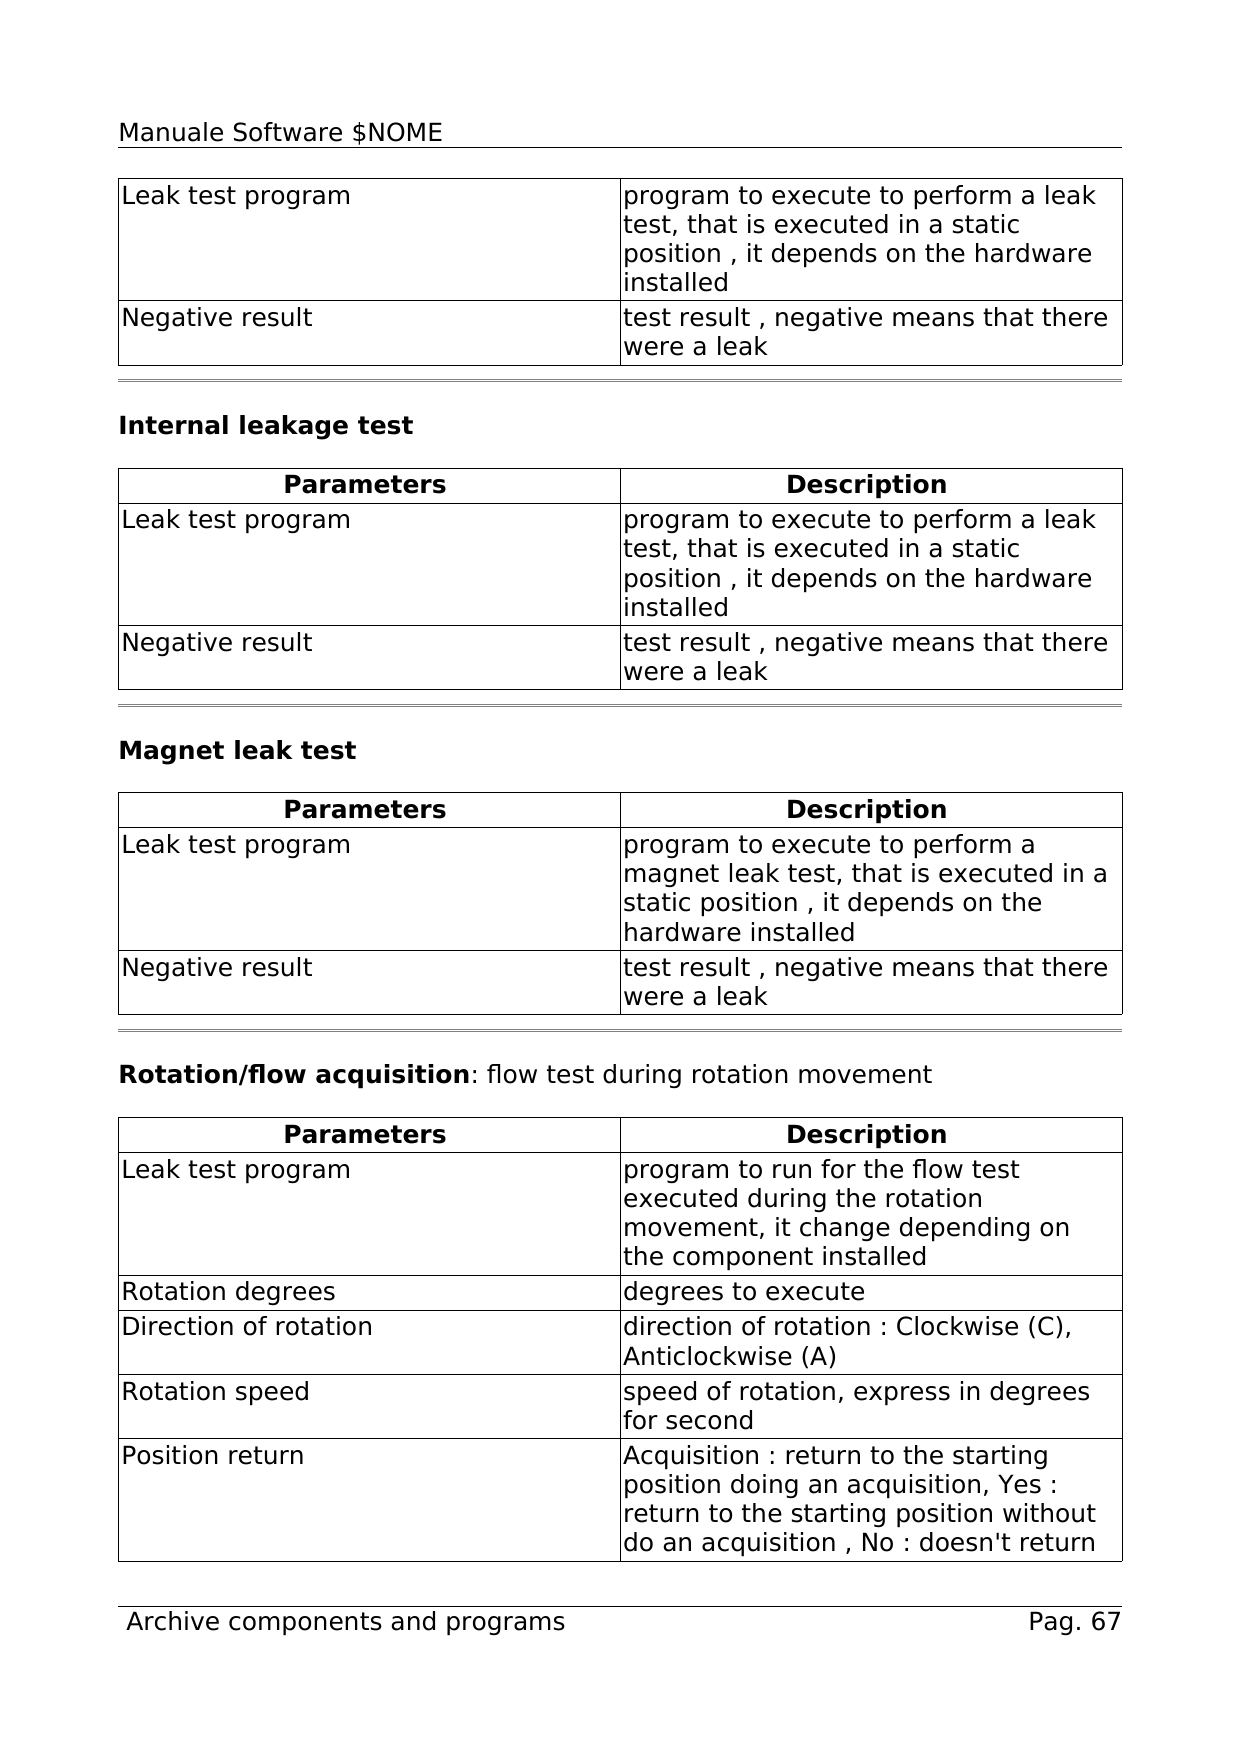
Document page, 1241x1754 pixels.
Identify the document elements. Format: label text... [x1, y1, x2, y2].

table_header Parameters [119, 1118, 620, 1152]
table_header Description [621, 793, 1122, 827]
table_cell Acquisition : return to the starting position doing an acquisition, Yes : return to the starting position without do an acquisition , No : doesn't return [621, 1439, 1122, 1561]
table_cell program to execute to perform a leak test, that is executed in a static position , it depends on the hardware installed [621, 179, 1122, 300]
table_cell Position return [119, 1439, 620, 1561]
table_header Parameters [119, 469, 620, 502]
table_cell Leak test program [119, 179, 620, 300]
table_cell Leak test program [119, 828, 620, 950]
table_cell test result , negative means that there were a leak [621, 626, 1122, 689]
table_cell degrees to execute [621, 1276, 1122, 1309]
text Magnet leak test [118, 736, 1122, 765]
table_cell Negative result [119, 626, 620, 689]
table_cell Rotation degrees [119, 1276, 620, 1309]
table_header Description [621, 469, 1122, 502]
table_cell test result , negative means that there were a leak [621, 301, 1122, 365]
table_cell Negative result [119, 951, 620, 1014]
table_cell program to run for the flow test executed during the rotation movement, it change depending on the component installed [621, 1153, 1122, 1274]
table_cell direction of rotation : Clockwise (C), Anticlockwise (A) [621, 1311, 1122, 1374]
table_cell Leak test program [119, 504, 620, 625]
table_cell Rotation speed [119, 1375, 620, 1438]
text Internal leakage test [118, 411, 1122, 440]
table_cell test result , negative means that there were a leak [621, 951, 1122, 1014]
table_cell program to execute to perform a magnet leak test, that is executed in a static position , it depends on the hardware installed [621, 828, 1122, 950]
table_header Parameters [119, 793, 620, 827]
text Rotation/flow acquisition: flow test during rotation movement [118, 1061, 1122, 1090]
table_cell Leak test program [119, 1153, 620, 1274]
table_cell Negative result [119, 301, 620, 365]
table_cell program to execute to perform a leak test, that is executed in a static position , it depends on the hardware installed [621, 504, 1122, 625]
table_header Description [621, 1118, 1122, 1152]
table_cell Direction of rotation [119, 1311, 620, 1374]
table_cell speed of rotation, express in degrees for second [621, 1375, 1122, 1438]
